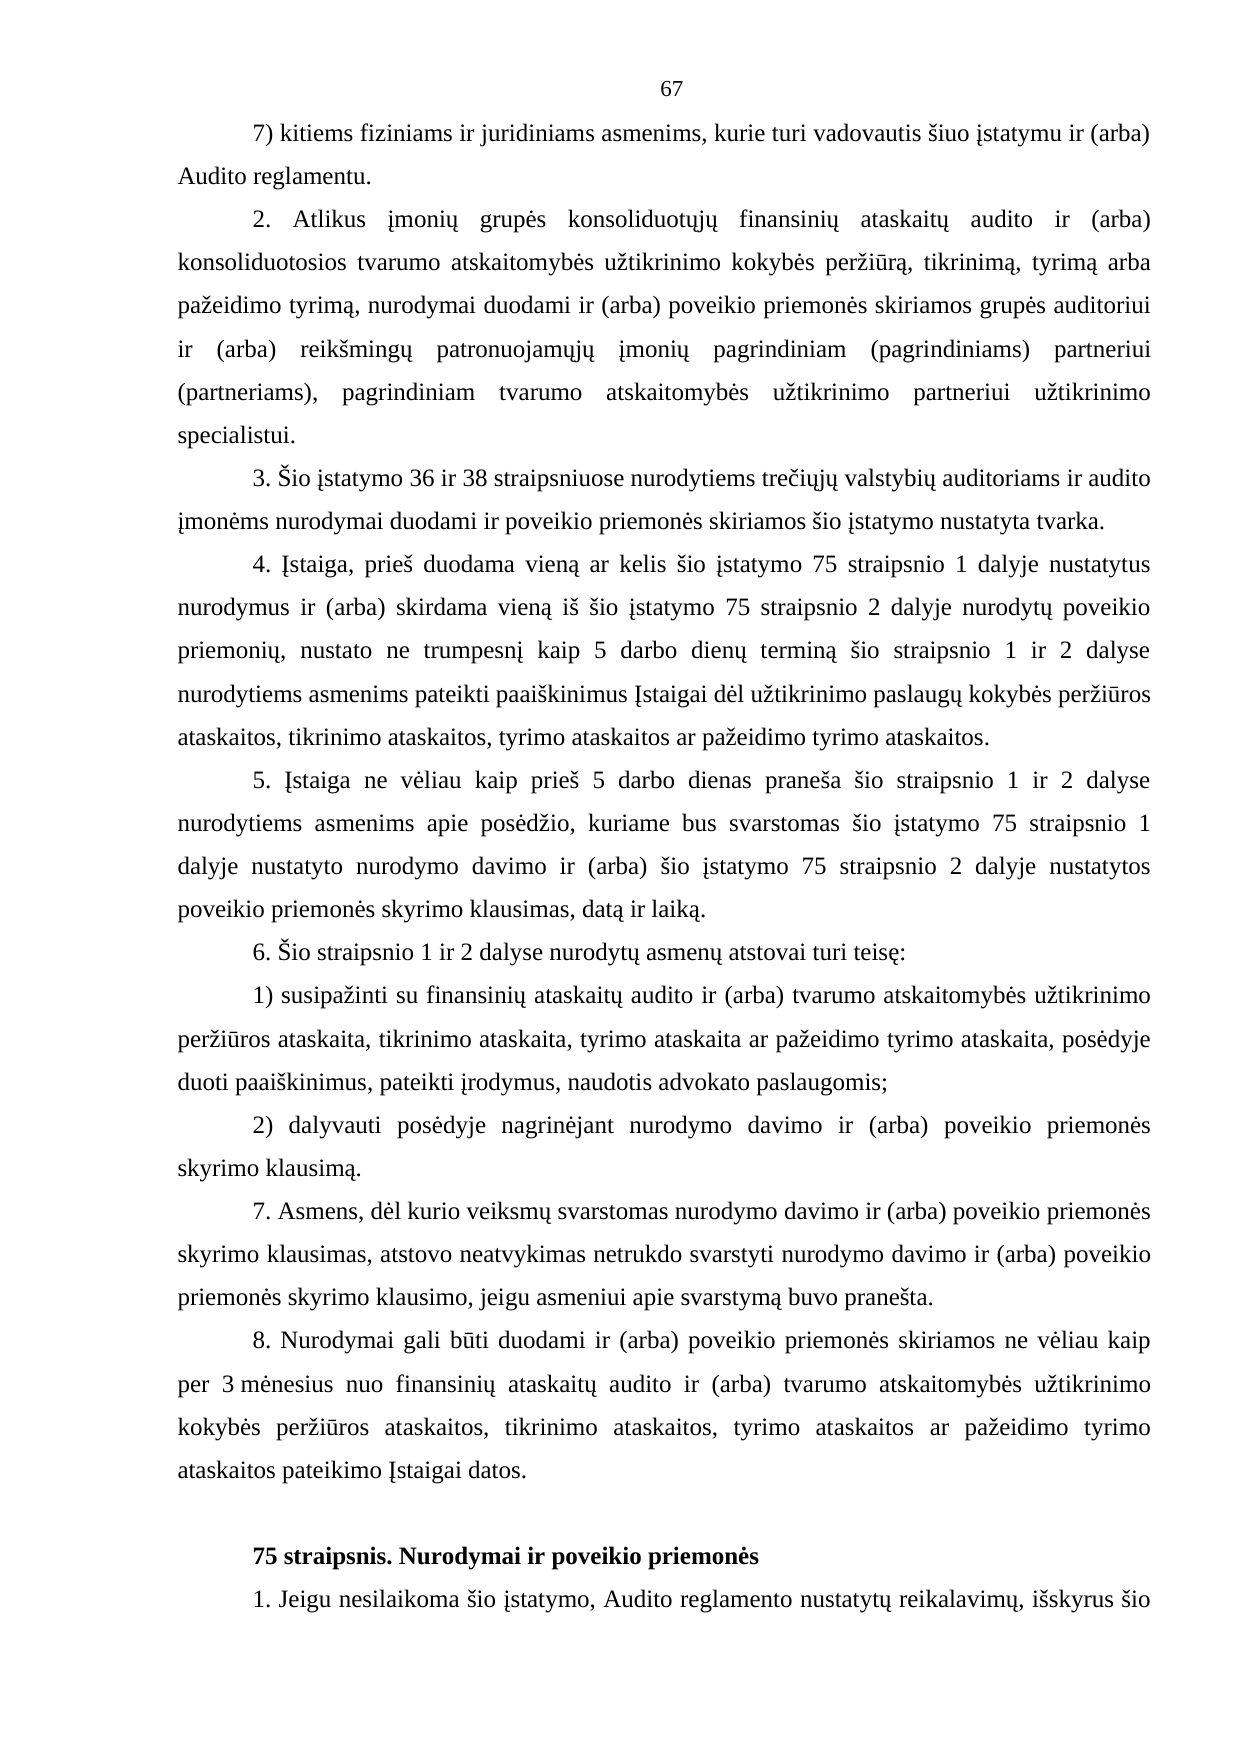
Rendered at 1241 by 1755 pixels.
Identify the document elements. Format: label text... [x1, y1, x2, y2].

text 4. Įstaiga, prieš duodama vieną ar kelis šio įstatymo 75 straipsnio 1 dalyje nustatytus nurodymus ir (arba) skirdama vieną iš šio įstatymo 75 straipsnio 2 dalyje nurodytų poveikio priemonių, nustato ne trumpesnį kaip 5 darbo dienų terminą šio straipsnio 1 ir 2 dalyse nurodytiems asmenims pateikti paaiškinimus Įstaigai dėl užtikrinimo paslaugų kokybės peržiūros ataskaitos, tikrinimo ataskaitos, tyrimo ataskaitos ar pažeidimo tyrimo ataskaitos. [177, 549, 1152, 751]
text 5. Įstaiga ne vėliau kaip prieš 5 darbo dienas praneša šio straipsnio 1 ir 2 dalyse nurodytiems asmenims apie posėdžio, kuriame bus svarstomas šio įstatymo 75 straipsnio 1 dalyje nustatyto nurodymo davimo ir (arba) šio įstatymo 75 straipsnio 2 dalyje nustatytos poveikio priemonės skyrimo klausimas, datą ir laiką. [177, 765, 1152, 923]
text 1. Jeigu nesilaikoma šio įstatymo, Audito reglamento nustatytų reikalavimų, išskyrus šio [177, 1584, 1152, 1613]
text 2) dalyvauti posėdyje nagrinėjant nurodymo davimo ir (arba) poveikio priemonės skyrimo klausimą. [177, 1110, 1152, 1182]
text 8. Nurodymai gali būti duodami ir (arba) poveikio priemonės skiriamos ne vėliau kaip per 3 mėnesius nuo finansinių ataskaitų audito ir (arba) tvarumo atskaitomybės užtikrinimo kokybės peržiūros ataskaitos, tikrinimo ataskaitos, tyrimo ataskaitos ar pažeidimo tyrimo ataskaitos pateikimo Įstaigai datos. [177, 1326, 1152, 1484]
text 7. Asmens, dėl kurio veiksmų svarstomas nurodymo davimo ir (arba) poveikio priemonės skyrimo klausimas, atstovo neatvykimas netrukdo svarstyti nurodymo davimo ir (arba) poveikio priemonės skyrimo klausimo, jeigu asmeniui apie svarstymą buvo pranešta. [177, 1196, 1152, 1311]
text 1) susipažinti su finansinių ataskaitų audito ir (arba) tvarumo atskaitomybės užtikrinimo peržiūros ataskaita, tikrinimo ataskaita, tyrimo ataskaita ar pažeidimo tyrimo ataskaita, posėdyje duoti paaiškinimus, pateikti įrodymus, naudotis advokato paslaugomis; [177, 981, 1152, 1096]
text 6. Šio straipsnio 1 ir 2 dalyse nurodytų asmenų atstovai turi teisę: [177, 937, 1152, 966]
text 3. Šio įstatymo 36 ir 38 straipsniuose nurodytiems trečiųjų valstybių auditoriams ir audito įmonėms nurodymai duodami ir poveikio priemonės skiriamos šio įstatymo nustatyta tvarka. [177, 463, 1152, 535]
text 2. Atlikus įmonių grupės konsoliduotųjų finansinių ataskaitų audito ir (arba) konsoliduotosios tvarumo atskaitomybės užtikrinimo kokybės peržiūrą, tikrinimą, tyrimą arba pažeidimo tyrimą, nurodymai duodami ir (arba) poveikio priemonės skiriamos grupės auditoriui ir (arba) reikšmingų patronuojamųjų įmonių pagrindiniam (pagrindiniams) partneriui (partneriams), pagrindiniam tvarumo atskaitomybės užtikrinimo partneriui užtikrinimo specialistui. [177, 204, 1152, 449]
text 7) kitiems fiziniams ir juridiniams asmenims, kurie turi vadovautis šiuo įstatymu ir (arba) Audito reglamentu. [177, 118, 1152, 190]
text 75 straipsnis. Nurodymai ir poveikio priemonės [177, 1541, 1152, 1570]
